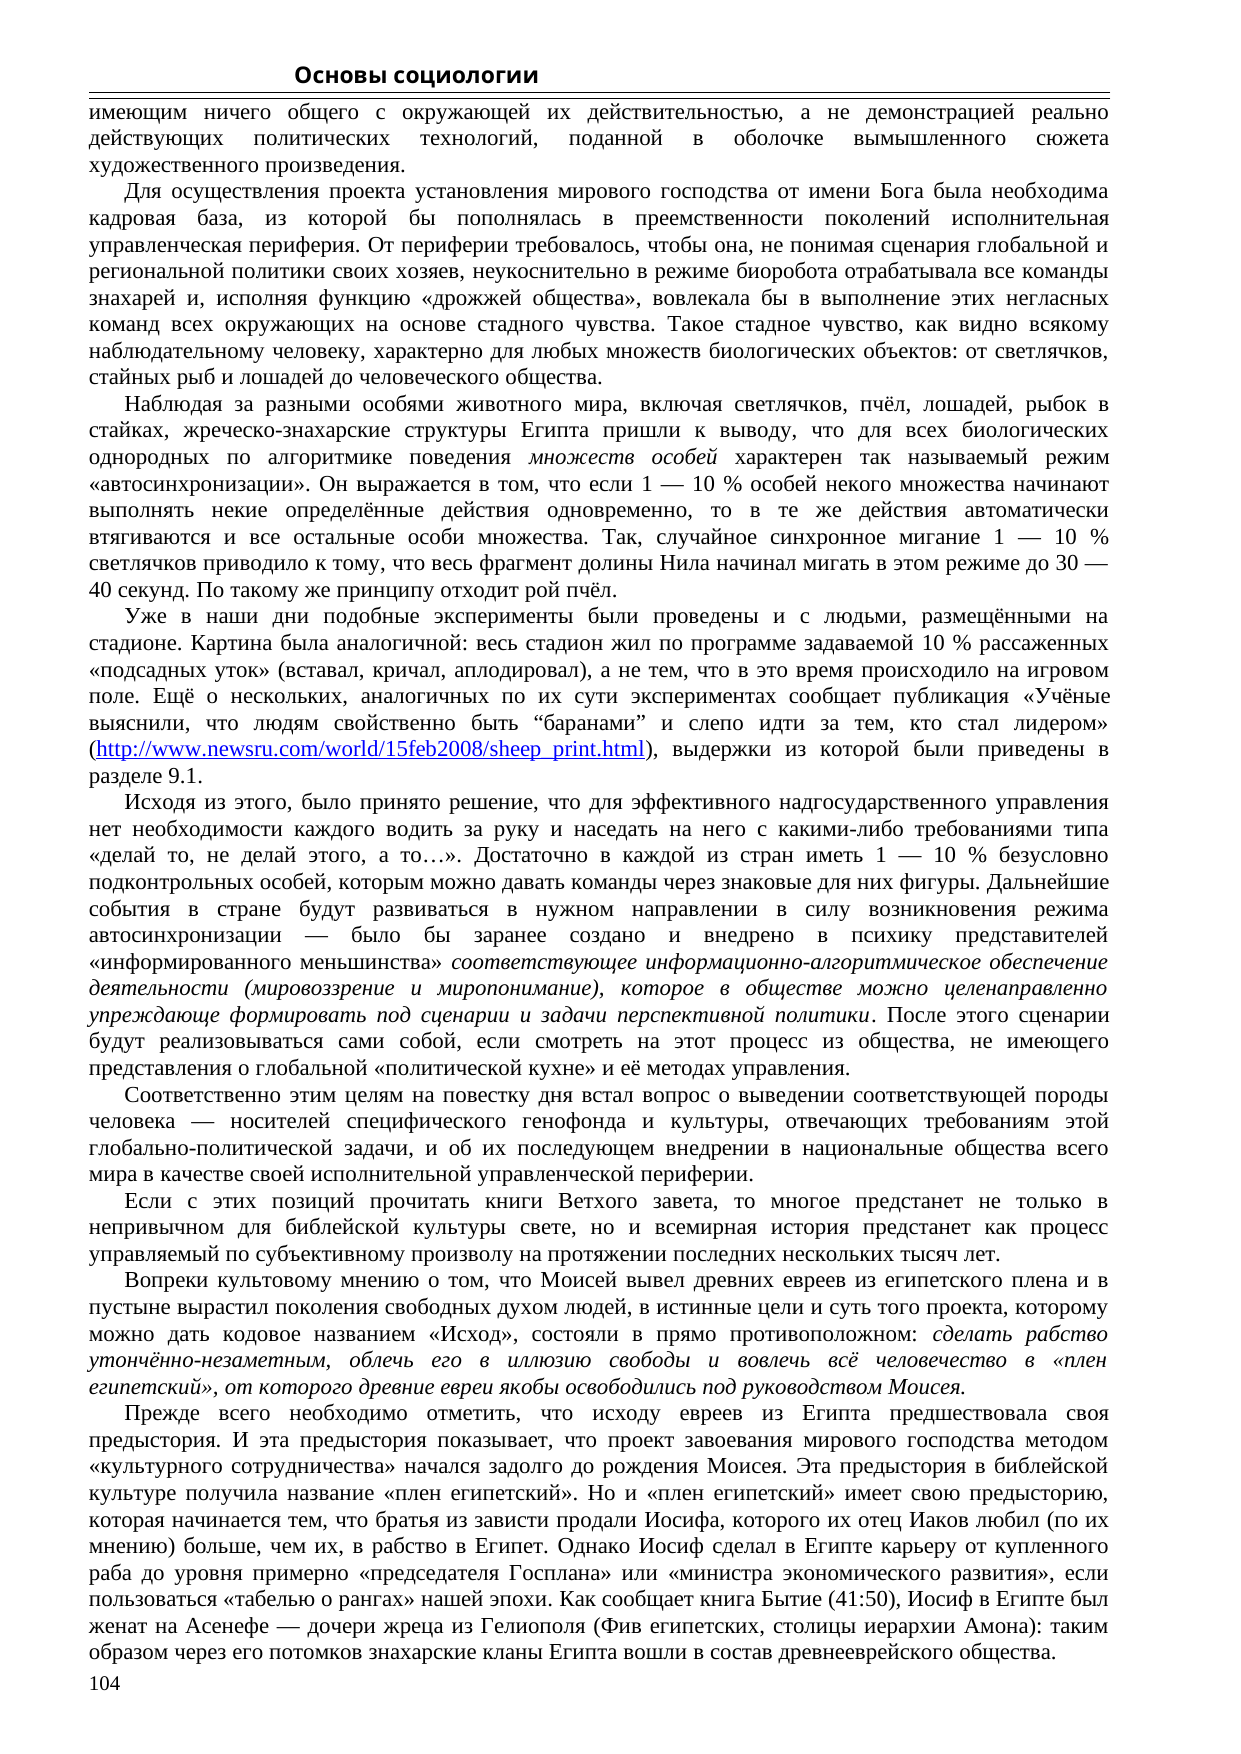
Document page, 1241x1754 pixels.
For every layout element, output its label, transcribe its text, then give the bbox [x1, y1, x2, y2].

text Если с этих позиций прочитать книги Ветхого завета, то многое предстанет не только в непривычном для библейской культуры свете, но и всемирная история предстанет как процесс управляемый по субъективному произволу на протяжении последних нескольких тысяч лет. [89, 1187, 1110, 1266]
text Уже в наши дни подобные эксперименты были проведены и с людьми, размещёнными на стадионе. Картина была аналогичной: весь стадион жил по программе задаваемой 10 % рассаженных «подсадных уток» (вставал, кричал, аплодировал), а не тем, что в это время происходило на игровом поле. Ещё о нескольких, аналогичных по их сути экспериментах сообщает публикация «Учёные выяснили, что людям свойственно быть “баранами” и слепо идти за тем, кто стал лидером» (http://www.newsru.com/world/15feb2008/sheep_print.html), выдержки из которой были приведены в разделе 9.1. [89, 602, 1110, 788]
text Для осуществления проекта установления мирового господства от имени Бога была необходима кадровая база, из которой бы пополнялась в преемственности поколений исполнительная управленческая периферия. От периферии требовалось, чтобы она, не понимая сценария глобальной и региональной политики своих хозяев, неукоснительно в режиме биоробота отрабатывала все команды знахарей и, исполняя функцию «дрожжей общества», вовлекала бы в выполнение этих негласных команд всех окружающих на основе стадного чувства. Такое стадное чувство, как видно всякому наблюдательному человеку, характерно для любых множеств биологических объектов: от светлячков, стайных рыб и лошадей до человеческого общества. [89, 177, 1110, 390]
text Прежде всего необходимо отметить, что исходу евреев из Египта предшествовала своя предыстория. И эта предыстория показывает, что проект завоевания мирового господства методом «культурного сотрудничества» начался задолго до рождения Моисея. Эта предыстория в библейской культуре получила название «плен египетский». Но и «плен египетский» имеет свою предысторию, которая начинается тем, что братья из зависти продали Иосифа, которого их отец Иаков любил (по их мнению) больше, чем их, в рабство в Египет. Однако Иосиф сделал в Египте карьеру от купленного раба до уровня примерно «председателя Госплана» или «министра экономического развития», если пользоваться «табелью о рангах» нашей эпохи. Как сообщает книга Бытие (41:50), Иосиф в Египте был женат на Асенефе — дочери жреца из Гелиополя (Фив египетских, столицы иерархии Амона): таким образом через его потомков знахарские кланы Египта вошли в состав древнееврейского общества. [89, 1399, 1110, 1665]
text имеющим ничего общего с окружающей их действительностью, а не демонстрацией реально действующих политических технологий, поданной в оболочке вымышленного сюжета художественного произведения. [89, 99, 1110, 177]
text Наблюдая за разными особями животного мира, включая светлячков, пчёл, лошадей, рыбок в стайках, жреческо-знахарские структуры Египта пришли к выводу, что для всех биологических однородных по алгоритмике поведения множеств особей характерен так называемый режим «автосинхронизации». Он выражается в том, что если 1 — 10 % особей некого множества начинают выполнять некие определённые действия одновременно, то в те же действия автоматически втягиваются и все остальные особи множества. Так, случайное синхронное мигание 1 — 10 % светлячков приводило к тому, что весь фрагмент долины Нила начинал мигать в этом режиме до 30 — 40 секунд. По такому же принципу отходит рой пчёл. [89, 390, 1110, 602]
text Вопреки культовому мнению о том, что Моисей вывел древних евреев из египетского плена и в пустыне вырастил поколения свободных духом людей, в истинные цели и суть того проекта, которому можно дать кодовое названием «Исход», состояли в прямо противоположном: сделать рабство утончённо-незаметным, облечь его в иллюзию свободы и вовлечь всё человечество в «плен египетский», от которого древние евреи якобы освободились под руководством Моисея. [89, 1266, 1110, 1399]
text Исходя из этого, было принято решение, что для эффективного надгосударственного управления нет необходимости каждого водить за руку и наседать на него с какими-либо требованиями типа «делай то, не делай этого, а то…». Достаточно в каждой из стран иметь 1 — 10 % безусловно подконтрольных особей, которым можно давать команды через знаковые для них фигуры. Дальнейшие события в стране будут развиваться в нужном направлении в силу возникновения режима автосинхронизации — было бы заранее создано и внедрено в психику представителей «информированного меньшинства» соответствующее информационно-алгоритмическое обеспечение деятельности (мировоззрение и миропонимание), которое в обществе можно целенаправленно упреждающе формировать под сценарии и задачи перспективной политики. После этого сценарии будут реализовываться сами собой, если смотреть на этот процесс из общества, не имеющего представления о глобальной «политической кухне» и её методах управления. [89, 788, 1110, 1080]
text Соответственно этим целям на повестку дня встал вопрос о выведении соответствующей породы человека — носителей специфического генофонда и культуры, отвечающих требованиям этой глобально-политической задачи, и об их последующем внедрении в национальные общества всего мира в качестве своей исполнительной управленческой периферии. [89, 1080, 1110, 1187]
